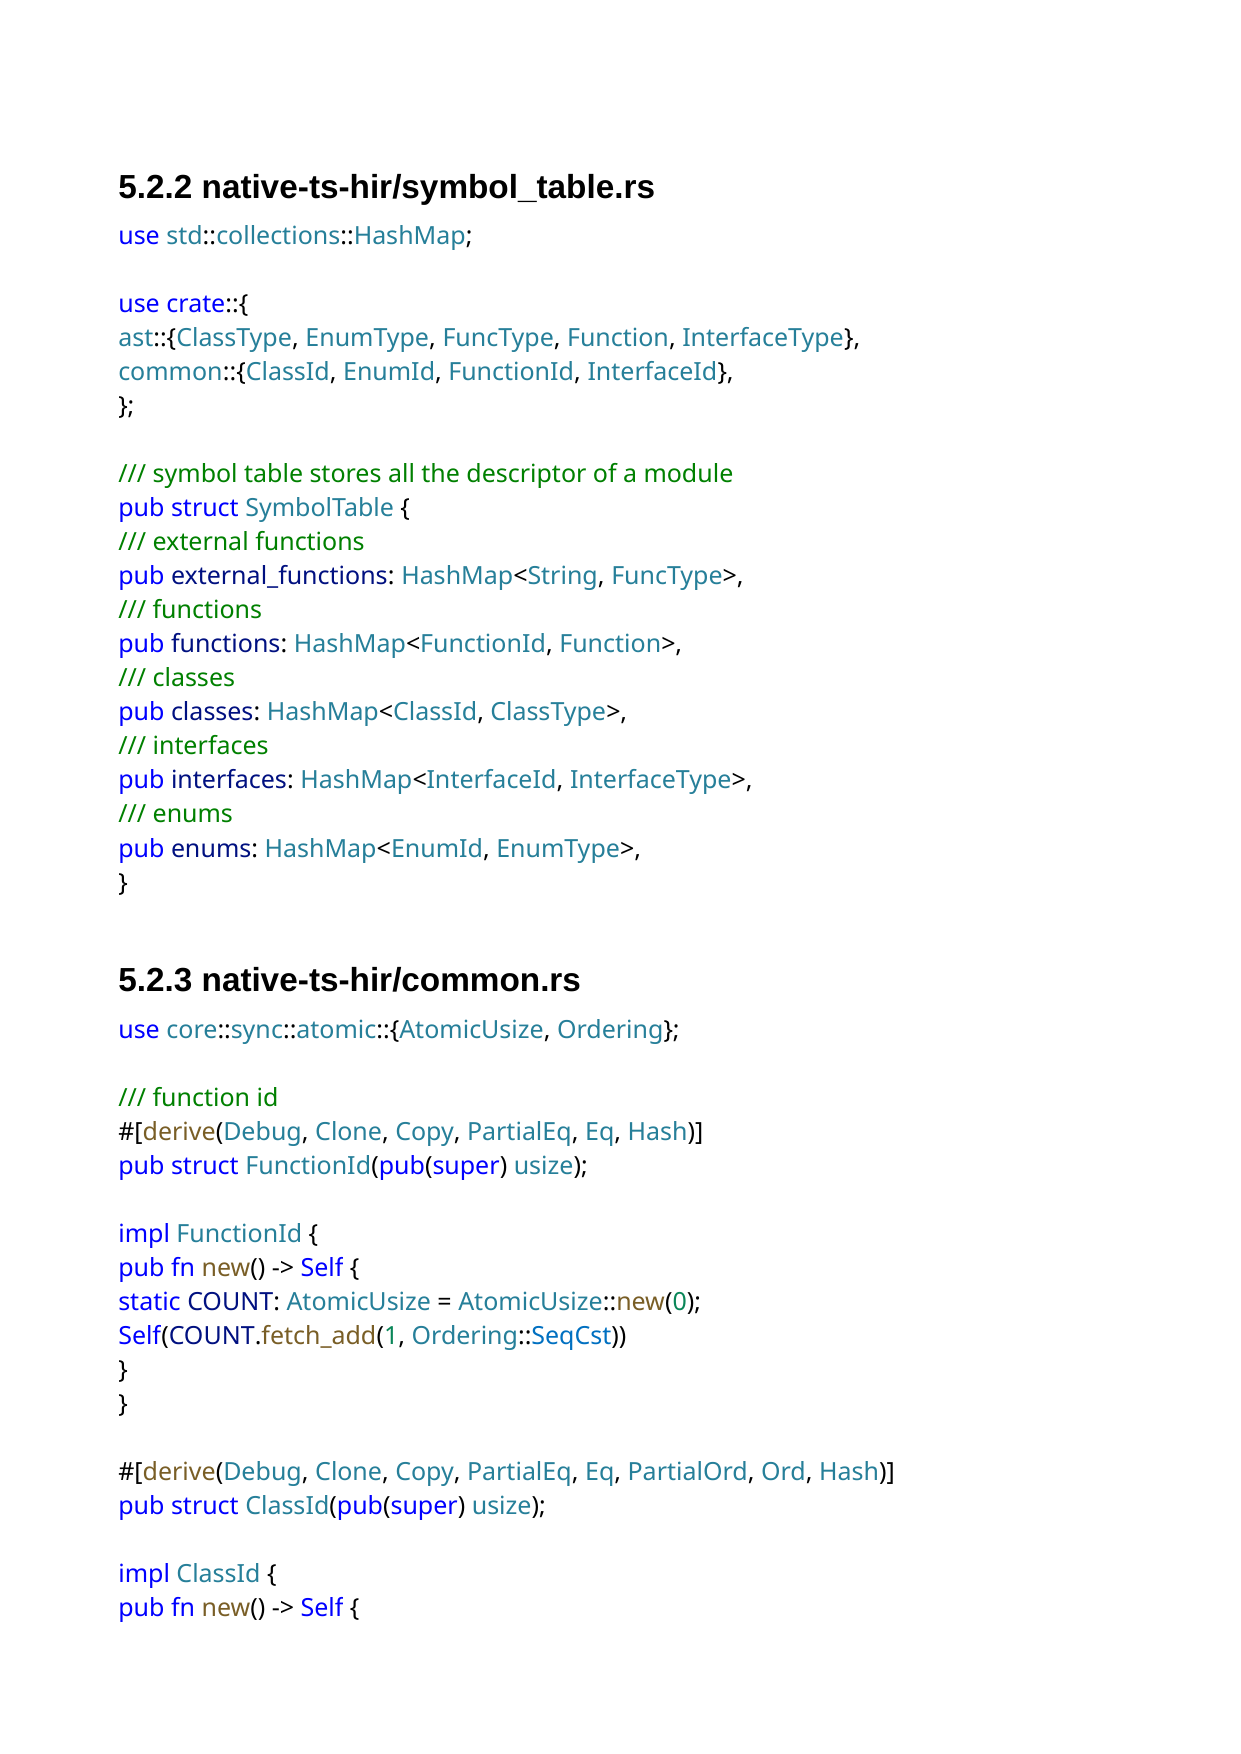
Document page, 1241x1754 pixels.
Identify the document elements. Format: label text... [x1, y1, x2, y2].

text /// symbol table stores all the descriptor of a module [118, 456, 1122, 489]
text } [118, 864, 1122, 898]
text impl ClassId { [118, 1555, 1122, 1589]
text #[derive(Debug, Clone, Copy, PartialEq, Eq, Hash)] [118, 1113, 1122, 1147]
text pub enums: HashMap<EnumId, EnumType>, [118, 830, 1122, 864]
text /// external functions [118, 524, 1122, 558]
text ast::{ClassType, EnumType, FuncType, Function, InterfaceType}, [118, 319, 1122, 354]
text pub fn new() -> Self { [118, 1589, 1122, 1623]
text Self(COUNT.fetch_add(1, Ordering::SeqCst)) [118, 1317, 1122, 1351]
text pub functions: HashMap<FunctionId, Function>, [118, 626, 1122, 660]
text static COUNT: AtomicUsize = AtomicUsize::new(0); [118, 1283, 1122, 1317]
subtitle 5.2.2 native-ts-hir/symbol_table.rs [118, 167, 1122, 205]
text impl FunctionId { [118, 1215, 1122, 1249]
text }; [118, 388, 1122, 422]
text use core::sync::atomic::{AtomicUsize, Ordering}; [118, 1011, 1122, 1046]
text pub struct SymbolTable { [118, 489, 1122, 524]
text /// functions [118, 592, 1122, 626]
text pub classes: HashMap<ClassId, ClassType>, [118, 694, 1122, 728]
text /// classes [118, 660, 1122, 694]
text use std::collections::HashMap; [118, 218, 1122, 252]
subtitle 5.2.3 native-ts-hir/common.rs [118, 961, 1122, 999]
text pub interfaces: HashMap<InterfaceId, InterfaceType>, [118, 762, 1122, 796]
text /// function id [118, 1079, 1122, 1113]
text /// enums [118, 796, 1122, 830]
text } [118, 1386, 1122, 1419]
text common::{ClassId, EnumId, FunctionId, InterfaceId}, [118, 354, 1122, 388]
text pub struct ClassId(pub(super) usize); [118, 1487, 1122, 1521]
text use crate::{ [118, 286, 1122, 319]
text pub fn new() -> Self { [118, 1249, 1122, 1283]
text } [118, 1351, 1122, 1386]
text pub struct FunctionId(pub(super) usize); [118, 1147, 1122, 1181]
text /// interfaces [118, 728, 1122, 762]
text #[derive(Debug, Clone, Copy, PartialEq, Eq, PartialOrd, Ord, Hash)] [118, 1453, 1122, 1487]
text pub external_functions: HashMap<String, FuncType>, [118, 558, 1122, 592]
